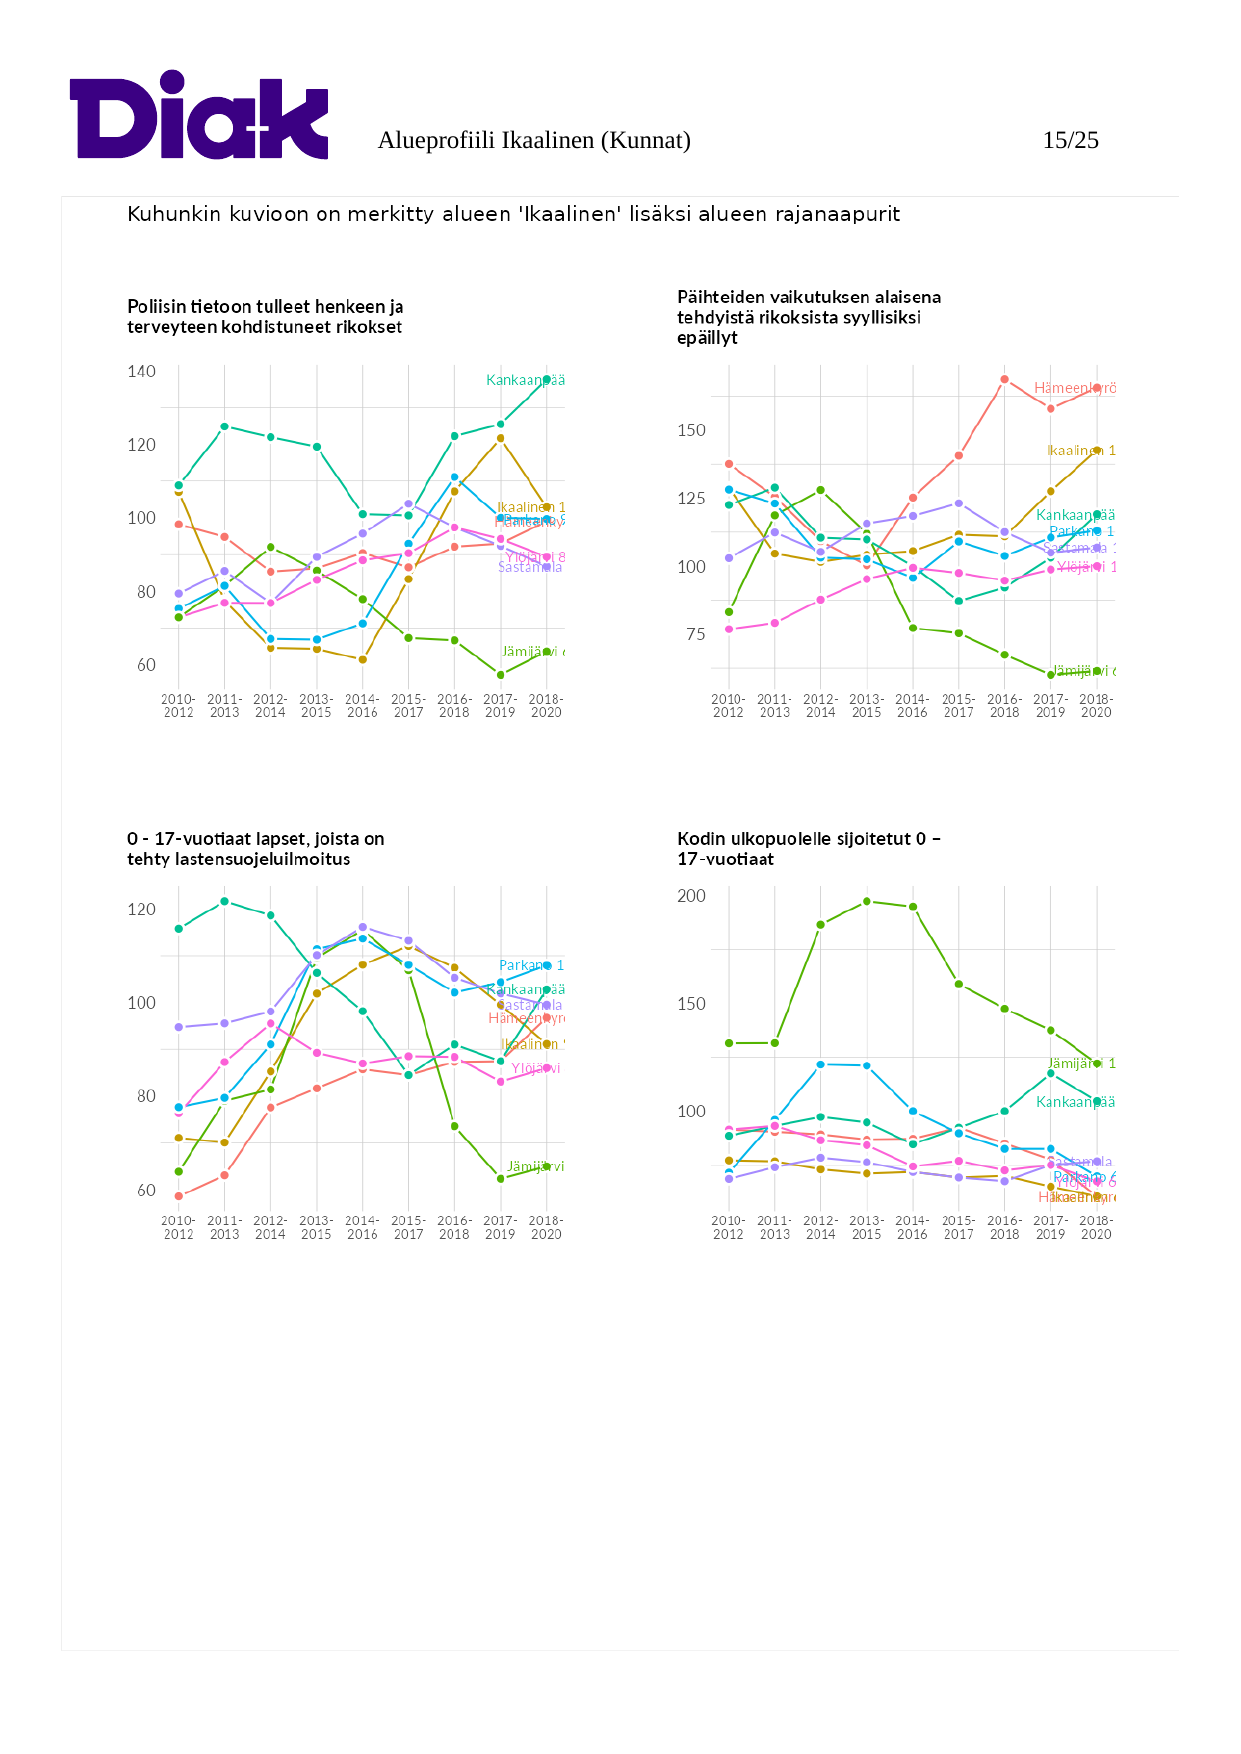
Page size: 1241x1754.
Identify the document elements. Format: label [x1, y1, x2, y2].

picture [61, 196, 1179, 1651]
